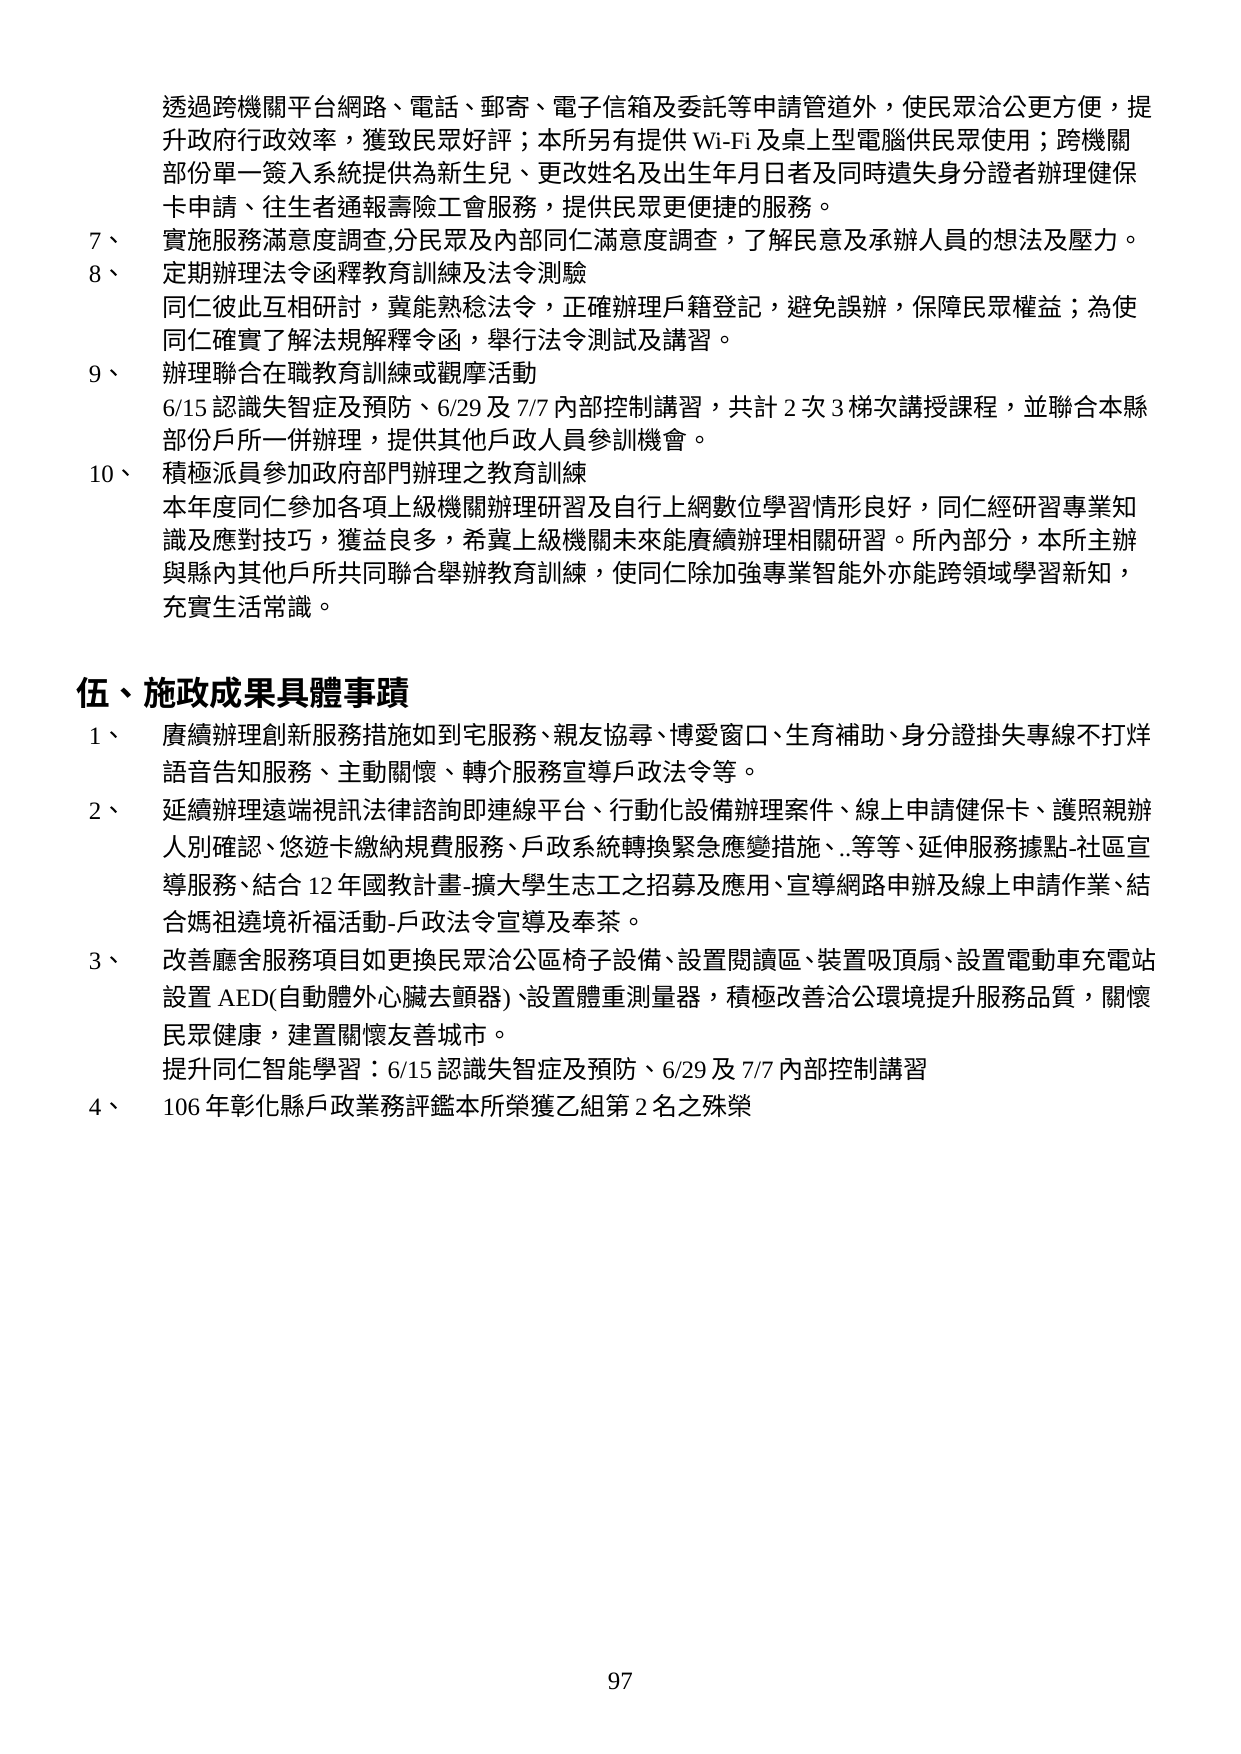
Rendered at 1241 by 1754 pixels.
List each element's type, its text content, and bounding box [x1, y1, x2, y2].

text 同仁彼此互相研討，冀能熟稔法令，正確辦理戶籍登記，避免誤辦，保障民眾權益；為使同仁確實了解法規解釋令函，舉行法令測試及講習。 [162, 289, 1152, 356]
text 透過跨機關平台網路、電話、郵寄、電子信箱及委託等申請管道外，使民眾洽公更方便，提升政府行政效率，獲致民眾好評；本所另有提供Wi-Fi及桌上型電腦供民眾使用；跨機關部份單一簽入系統提供為新生兒、更改姓名及出生年月日者及同時遺失身分證者辦理健保卡申請、往生者通報壽險工會服務，提供民眾更便捷的服務。 [162, 89, 1152, 223]
list 延續辦理遠端視訊法律諮詢即連線平台、行動化設備辦理案件、線上申請健保卡、護照親辦人別確認、悠遊卡繳納規費服務、戶政系統轉換緊急應變措施、..等等、延伸服務據點-社區宣導服務、結合12年國教計畫-擴大學生志工之招募及應用、宣導網路申辦及線上申請作業、結合媽祖遶境祈福活動-戶政法令宣導及奉茶。 [89, 789, 1152, 939]
list 賡續辦理創新服務措施如到宅服務、親友協尋、博愛窗口、生育補助、身分證掛失專線不打烊語音告知服務、主動關懷、轉介服務宣導戶政法令等。 [89, 714, 1152, 789]
list 辦理聯合在職教育訓練或觀摩活動 [89, 356, 1152, 389]
text 伍、施政成果具體事蹟 [76, 669, 1152, 714]
list 定期辦理法令函釋教育訓練及法令測驗 [89, 256, 1152, 289]
list 改善廳舍服務項目如更換民眾洽公區椅子設備、設置閱讀區、裝置吸頂扇、設置電動車充電站、設置AED(自動體外心臟去顫器)、設置體重測量器，積極改善洽公環境提升服務品質，關懷民眾健康，建置關懷友善城市。 [89, 939, 1152, 1052]
list 實施服務滿意度調查,分民眾及內部同仁滿意度調查，了解民意及承辦人員的想法及壓力。 [89, 223, 1152, 256]
text 6/15認識失智症及預防、6/29及7/7內部控制講習，共計2次3梯次講授課程，並聯合本縣部份戶所一併辦理，提供其他戶政人員參訓機會。 [162, 389, 1152, 456]
text 本年度同仁參加各項上級機關辦理研習及自行上網數位學習情形良好，同仁經研習專業知識及應對技巧，獲益良多，希冀上級機關未來能賡續辦理相關研習。所內部分，本所主辦與縣內其他戶所共同聯合舉辦教育訓練，使同仁除加強專業智能外亦能跨領域學習新知，充實生活常識。 [162, 489, 1152, 623]
text 提升同仁智能學習：6/15認識失智症及預防、6/29及7/7內部控制講習 [162, 1052, 1152, 1085]
list 積極派員參加政府部門辦理之教育訓練 [89, 456, 1152, 489]
list 106年彰化縣戶政業務評鑑本所榮獲乙組第2名之殊榮 [89, 1085, 1152, 1123]
